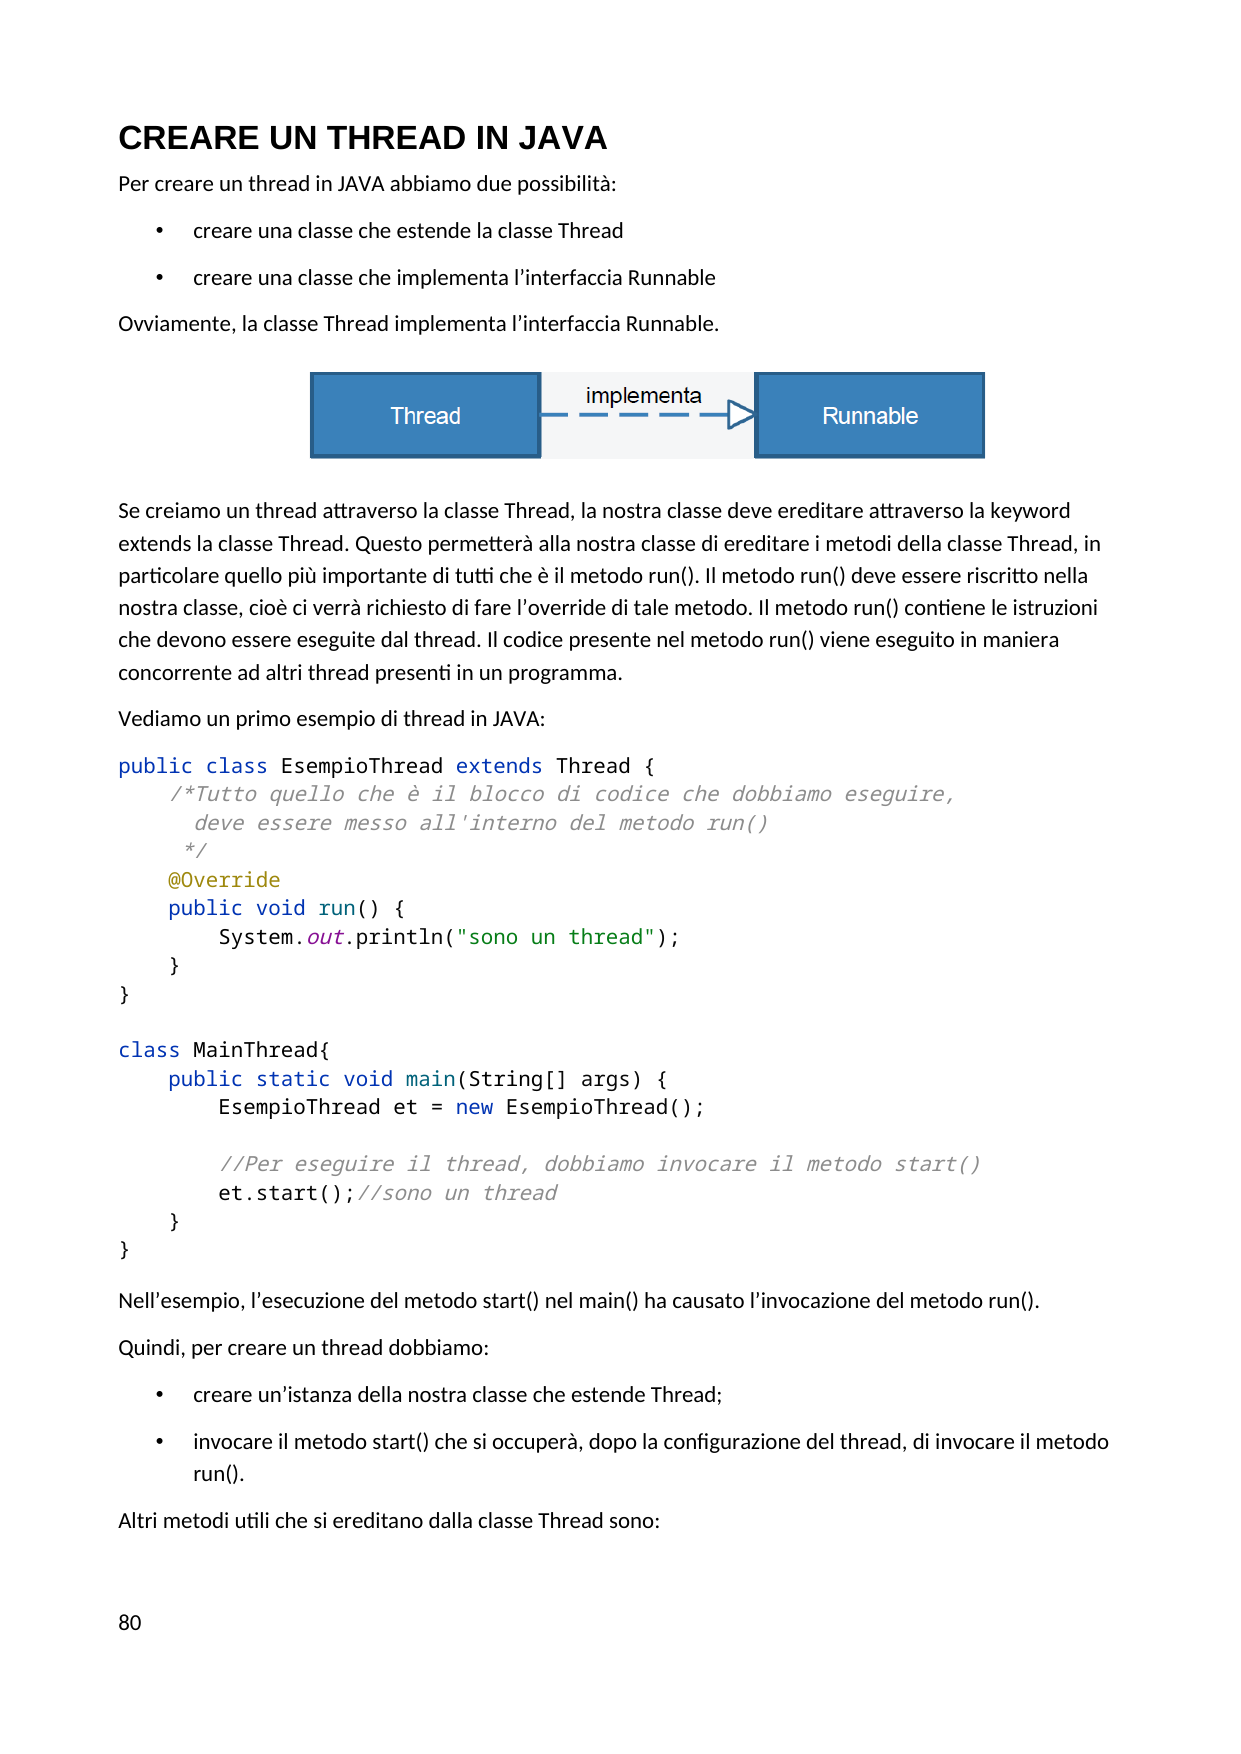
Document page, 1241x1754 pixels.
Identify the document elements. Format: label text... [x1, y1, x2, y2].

picture [309, 372, 986, 459]
list creare una classe che implementa l’interfaccia Runnable [156, 263, 1122, 291]
text Quindi, per creare un thread dobbiamo: [118, 1333, 1122, 1361]
text Vediamo un primo esempio di thread in JAVA: [118, 704, 1122, 732]
list invocare il metodo start() che si occuperà, dopo la configurazione del thread, di invocare il metodo run(). [156, 1427, 1122, 1487]
text Se creiamo un thread attraverso la classe Thread, la nostra classe deve ereditare attraverso la keyword extends la classe Thread. Questo permetterà alla nostra classe di ereditare i metodi della classe Thread, in particolare quello più importante di tutti che è il metodo run(). Il metodo run() deve essere riscritto nella nostra classe, cioè ci verrà richiesto di fare l’override di tale metodo. Il metodo run() contiene le istruzioni che devono essere eseguite dal thread. Il codice presente nel metodo run() viene eseguito in maniera concorrente ad altri thread presenti in un programma. [118, 497, 1122, 686]
text Altri metodi utili che si ereditano dalla classe Thread sono: [118, 1506, 1122, 1534]
text Ovviamente, la classe Thread implementa l’interfaccia Runnable. [118, 309, 1122, 338]
list creare un’istanza della nostra classe che estende Thread; [156, 1380, 1122, 1408]
text Nell’esempio, l’esecuzione del metodo start() nel main() ha causato l’invocazione del metodo run(). [118, 1287, 1122, 1315]
list creare una classe che estende la classe Thread [156, 216, 1122, 244]
subtitle CREARE UN THREAD IN JAVA [118, 118, 1122, 157]
text public class EsempioThread extends Thread { /*Tutto quello che è il blocco di codice che dobbiamo eseguire, deve essere messo all'interno del metodo run() */ @Override public void run() { System.out.println("sono un thread"); } } class MainThread{ public static void main(String[] args) { EsempioThread et = new EsempioThread(); //Per eseguire il thread, dobbiamo invocare il metodo start() et.start();//sono un thread } } [118, 751, 1122, 1287]
text Per creare un thread in JAVA abbiamo due possibilità: [118, 169, 1122, 197]
